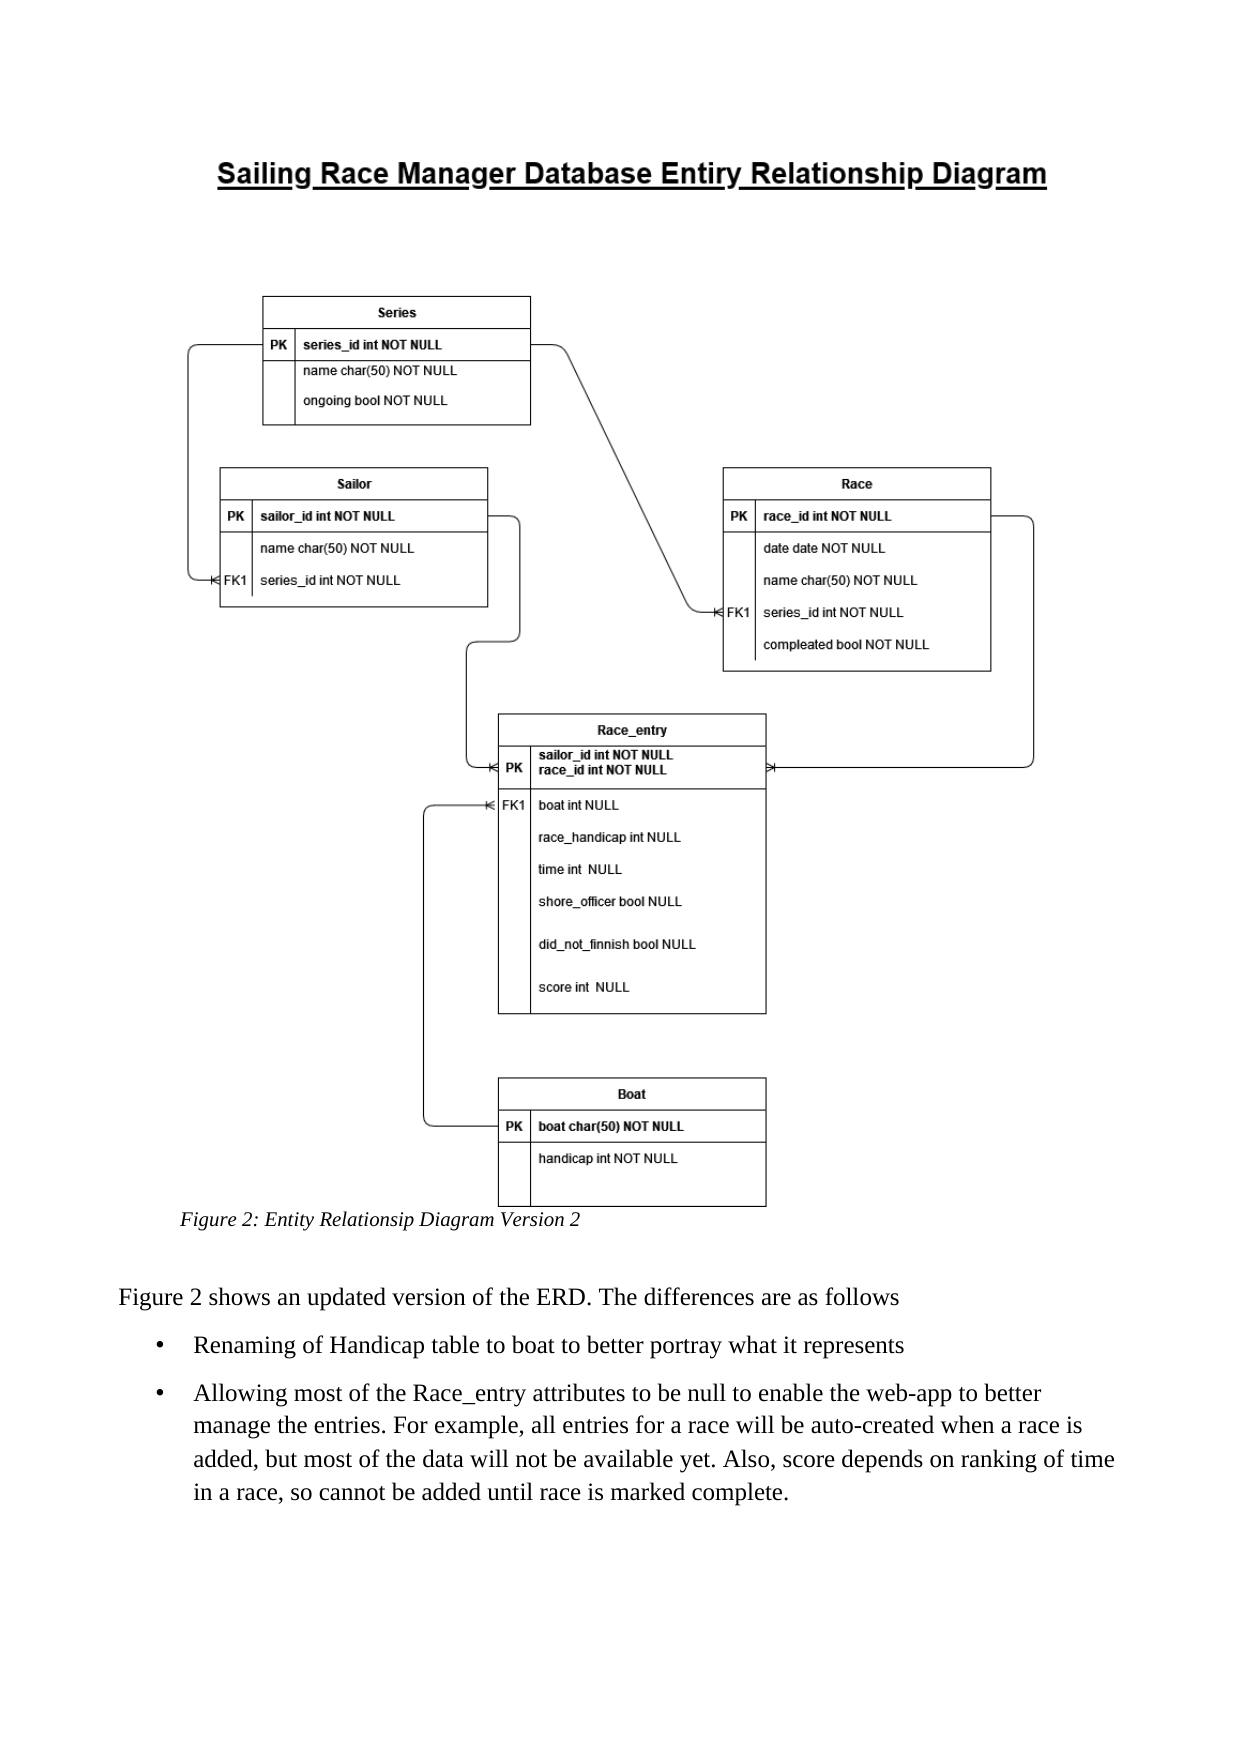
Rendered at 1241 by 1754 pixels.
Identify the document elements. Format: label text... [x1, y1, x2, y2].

list Renaming of Handicap table to boat to better portray what it represents [156, 1330, 1122, 1359]
text Figure 2: Entity Relationsip Diagram Version 2 [180, 1207, 1060, 1231]
list Allowing most of the Race_entry attributes to be null to enable the web-app to better manage the entries. For example, all entries for a race will be auto-created when a race is added, but most of the data will not be available yet. Also, score depends on ranking of time in a race, so cannot be added until race is marked complete. [156, 1378, 1122, 1505]
picture [180, 130, 1061, 1207]
text Figure 2 shows an updated version of the ERD. The differences are as follows [118, 1282, 1122, 1311]
